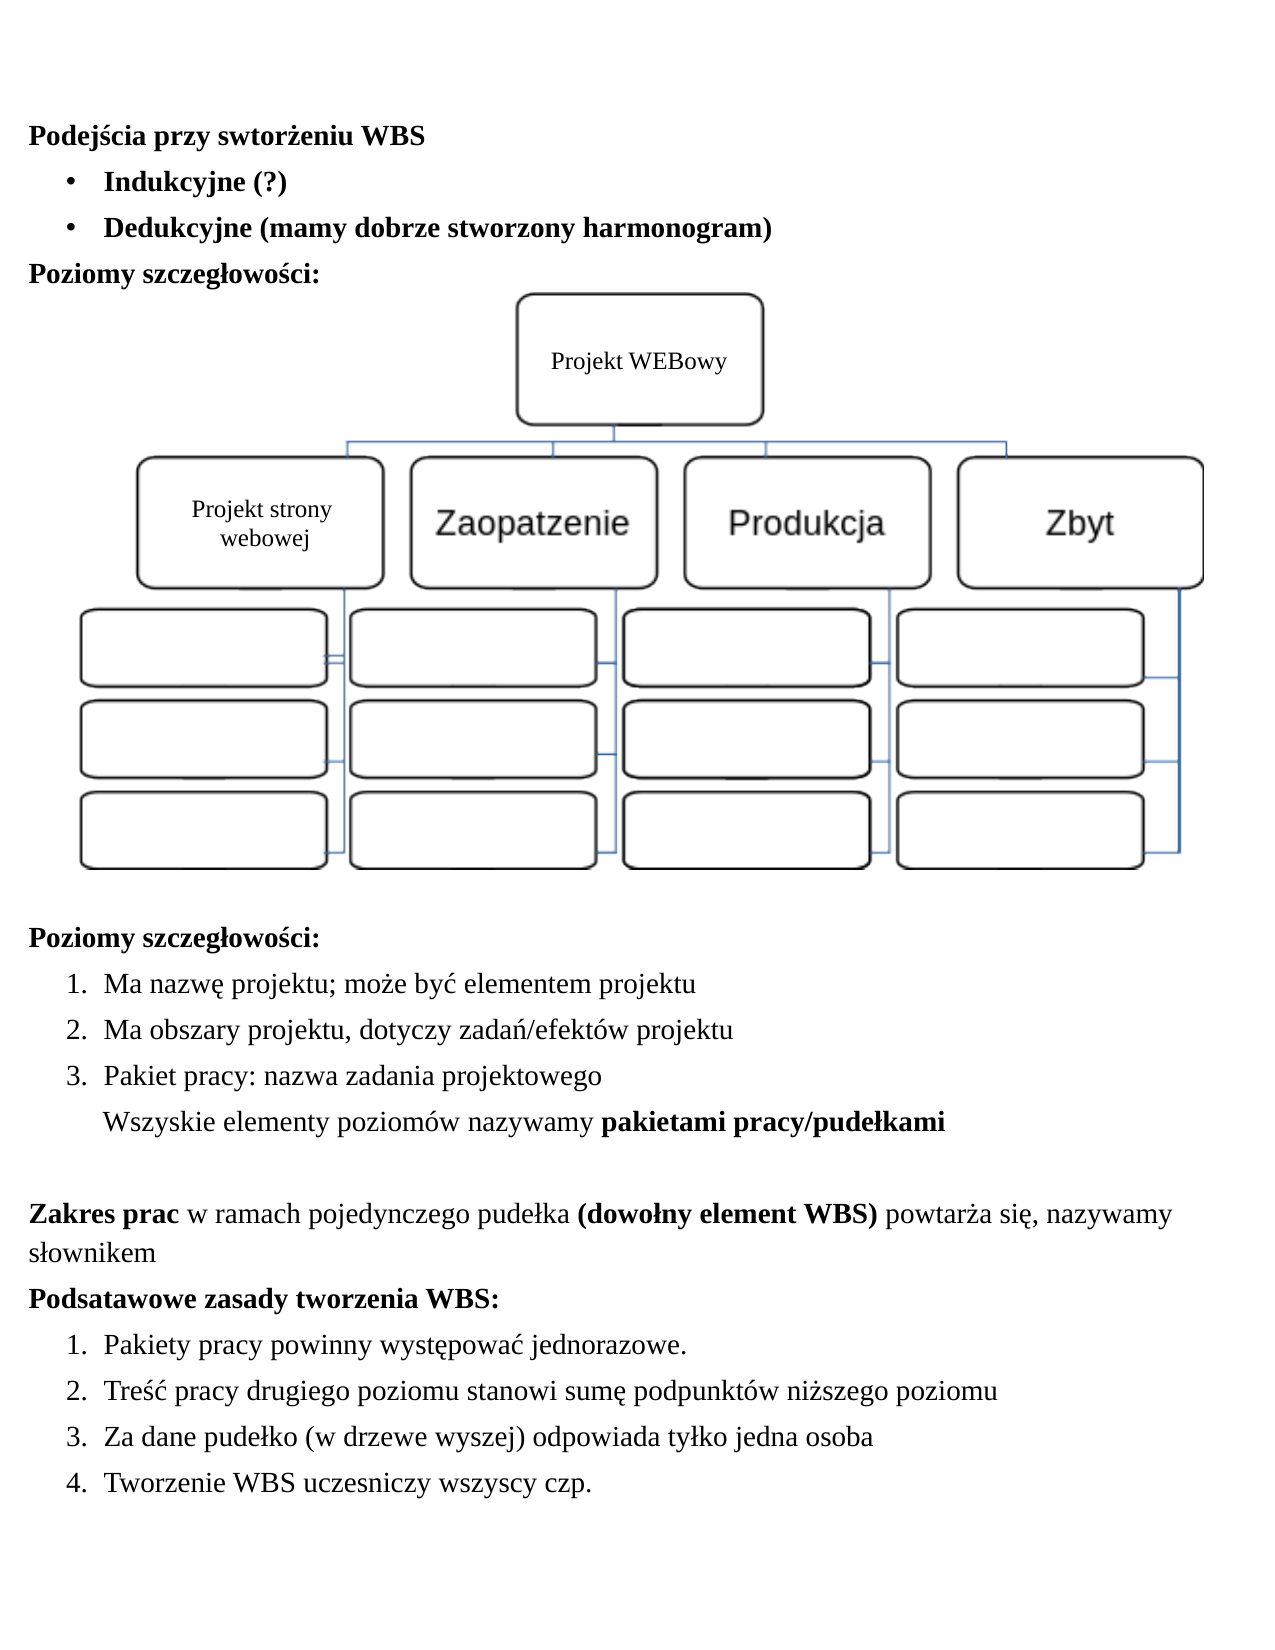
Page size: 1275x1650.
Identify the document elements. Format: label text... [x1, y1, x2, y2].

list Pakiety pracy powinny występować jednorazowe. [66, 1327, 1250, 1361]
text Poziomy szczegłowości: [28, 920, 1250, 954]
list Treść pracy drugiego poziomu stanowi sumę podpunktów niższego poziomu [66, 1373, 1250, 1407]
list Ma nazwę projektu; może być elementem projektu [66, 966, 1250, 1000]
list Za dane pudełko (w drzewe wyszej) odpowiada tyłko jedna osoba [66, 1419, 1250, 1453]
list Tworzenie WBS uczesniczy wszyscy czp. [66, 1465, 1250, 1499]
text Podejścia przy swtorżeniu WBS [28, 118, 1250, 152]
list Indukcyjne (?) [66, 164, 1250, 198]
text Zakres prac w ramach pojedynczego pudełka (dowołny element WBS) powtarża się, nazywamy słownikem [28, 1196, 1250, 1268]
list Pakiet pracy: nazwa zadania projektowego [66, 1058, 1250, 1092]
text Wszyskie elementy poziomów nazywamy pakietami pracy/pudełkami [28, 1104, 1250, 1138]
picture [79, 292, 1204, 870]
text Poziomy szczegłowości: [28, 256, 1250, 290]
list Ma obszary projektu, dotyczy zadań/efektów projektu [66, 1012, 1250, 1046]
text Podsatawowe zasady tworzenia WBS: [28, 1281, 1250, 1314]
list Dedukcyjne (mamy dobrze stworzony harmonogram) [66, 210, 1250, 244]
